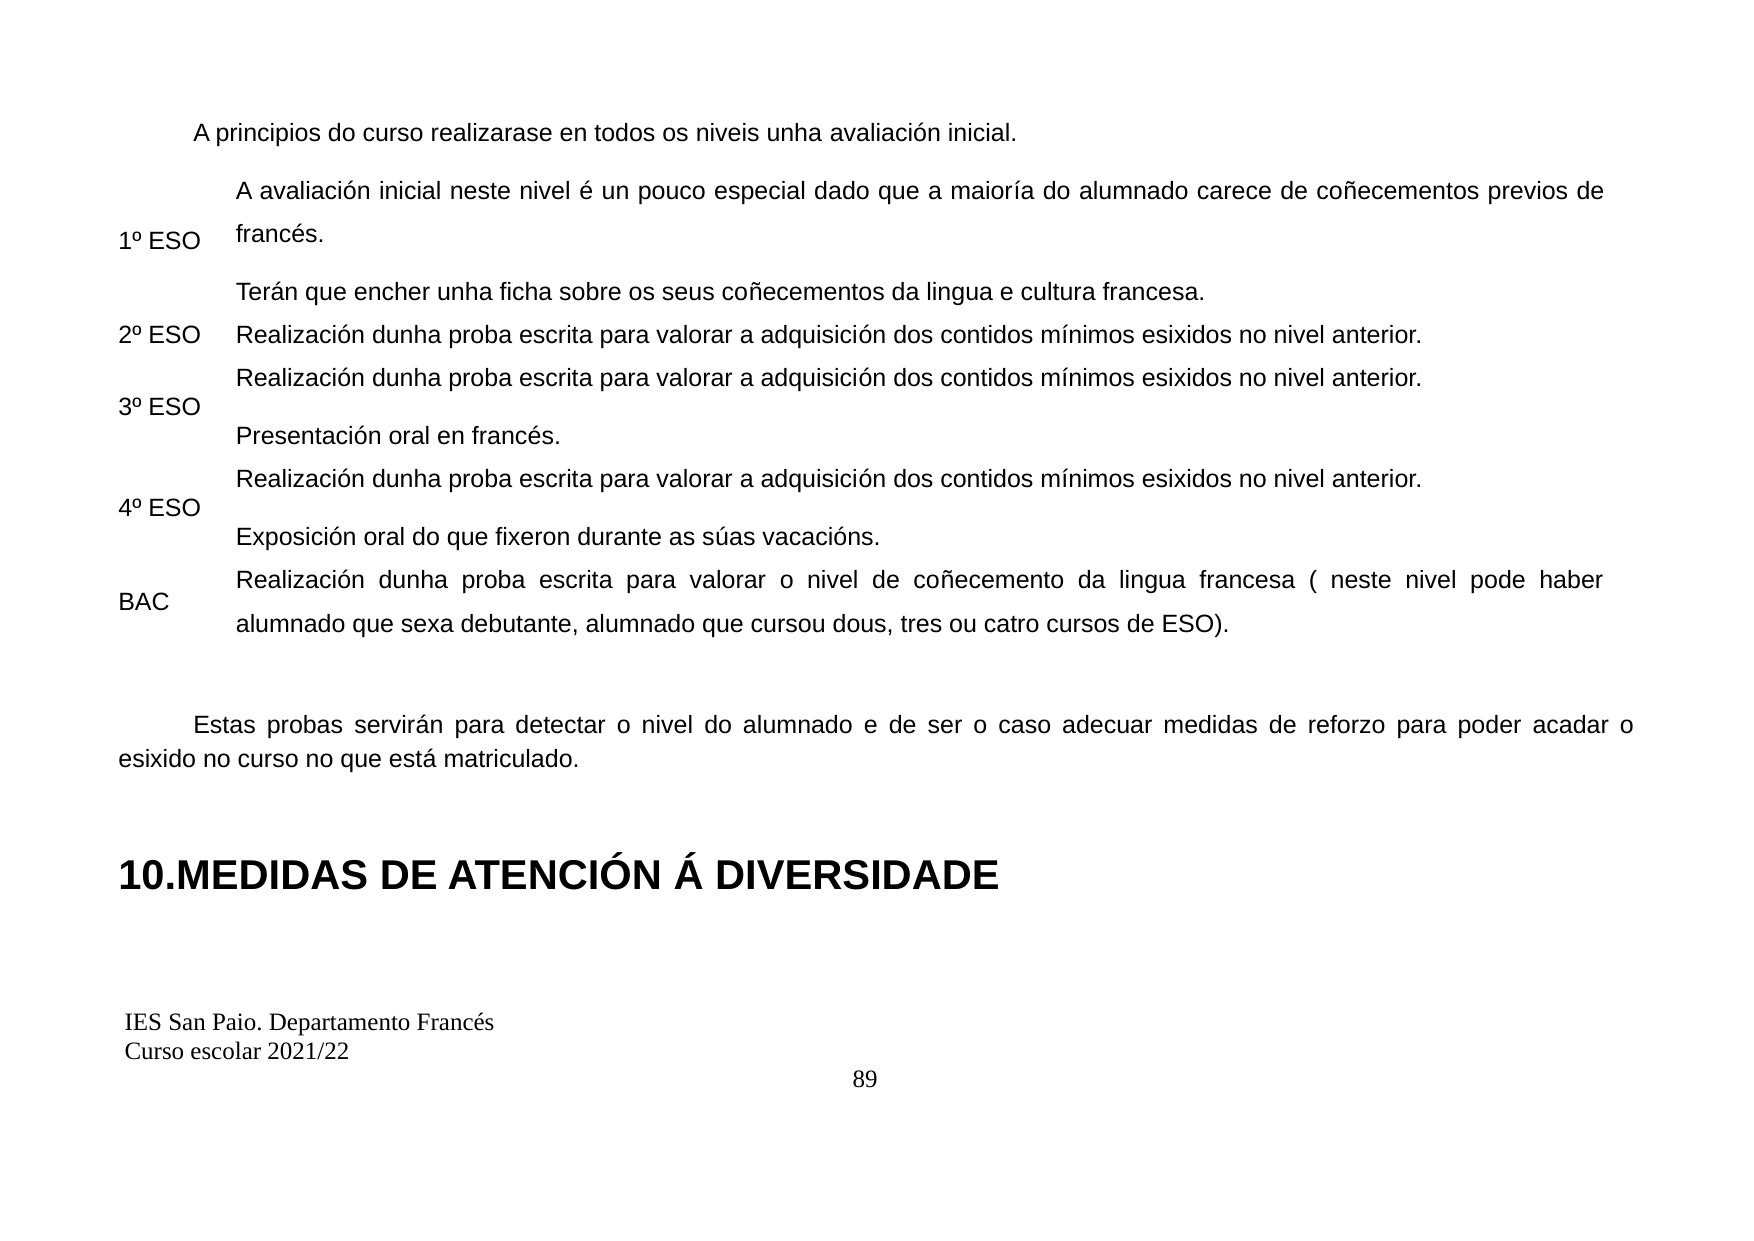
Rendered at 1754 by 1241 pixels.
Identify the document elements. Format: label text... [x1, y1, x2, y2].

table_header A avaliación inicial neste nivel é un pouco especial dado que a maioría do alumnado carece de coñecementos previos de francés. Terán que encher unha ficha sobre os seus coñecementos da lingua e cultura francesa. [236, 176, 1606, 320]
table_cell 3º ESO [118, 363, 236, 464]
subtitle 10.MEDIDAS DE ATENCIÓN Á DIVERSIDADE [118, 850, 1636, 898]
table_cell 2º ESO [118, 320, 236, 363]
text A principios do curso realizarase en todos os niveis unha avaliación inicial. [193, 118, 1636, 147]
text Estas probas servirán para detectar o nivel do alumnado e de ser o caso adecuar medidas de reforzo para poder acadar o esixido no curso no que está matriculado. [118, 709, 1636, 773]
table_cell 4º ESO [118, 464, 236, 565]
table_header 1º ESO [118, 176, 236, 320]
table_cell BAC [118, 565, 236, 652]
table_cell Realización dunha proba escrita para valorar o nivel de coñecemento da lingua francesa ( neste nivel pode haber alumnado que sexa debutante, alumnado que cursou dous, tres ou catro cursos de ESO). [236, 565, 1606, 652]
table_cell Realización dunha proba escrita para valorar a adquisición dos contidos mínimos esixidos no nivel anterior. [236, 320, 1606, 363]
table_cell Realización dunha proba escrita para valorar a adquisición dos contidos mínimos esixidos no nivel anterior. Presentación oral en francés. [236, 363, 1606, 464]
table_cell Realización dunha proba escrita para valorar a adquisición dos contidos mínimos esixidos no nivel anterior. Exposición oral do que fixeron durante as súas vacacións. [236, 464, 1606, 565]
